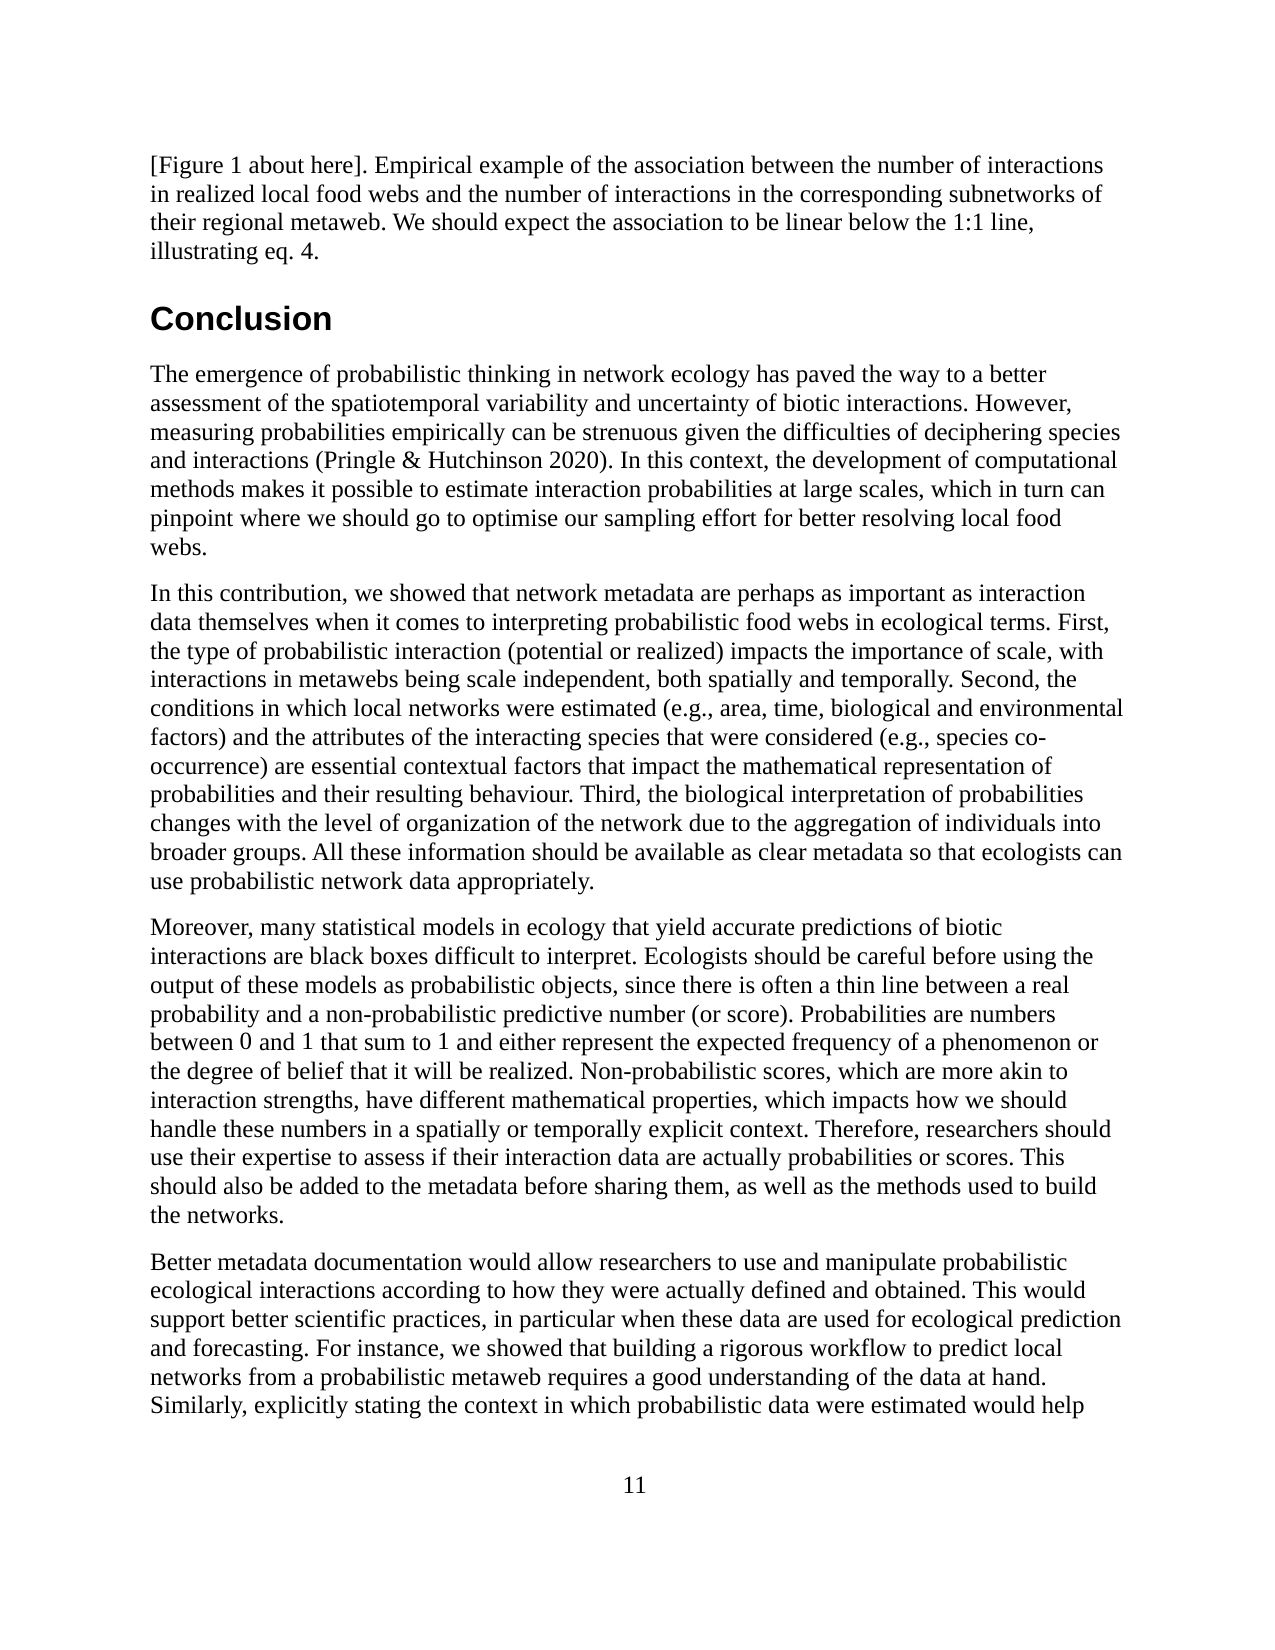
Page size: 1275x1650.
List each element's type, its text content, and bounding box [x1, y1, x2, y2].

text In this contribution, we showed that network metadata are perhaps as important as interaction data themselves when it comes to interpreting probabilistic food webs in ecological terms. First, the type of probabilistic interaction (potential or realized) impacts the importance of scale, with interactions in metawebs being scale independent, both spatially and temporally. Second, the conditions in which local networks were estimated (e.g., area, time, biological and environmental factors) and the attributes of the interacting species that were considered (e.g., species co-occurrence) are essential contextual factors that impact the mathematical representation of probabilities and their resulting behaviour. Third, the biological interpretation of probabilities changes with the level of organization of the network due to the aggregation of individuals into broader groups. All these information should be available as clear metadata so that ecologists can use probabilistic network data appropriately. [150, 578, 1125, 894]
text Moreover, many statistical models in ecology that yield accurate predictions of biotic interactions are black boxes difficult to interpret. Ecologists should be careful before using the output of these models as probabilistic objects, since there is often a thin line between a real probability and a non-probabilistic predictive number (or score). Probabilities are numbers between and that sum to and either represent the expected frequency of a phenomenon or the degree of belief that it will be realized. Non-probabilistic scores, which are more akin to interaction strengths, have different mathematical properties, which impacts how we should handle these numbers in a spatially or temporally explicit context. Therefore, researchers should use their expertise to assess if their interaction data are actually probabilities or scores. This should also be added to the metadata before sharing them, as well as the methods used to build the networks. [150, 912, 1125, 1229]
text The emergence of probabilistic thinking in network ecology has paved the way to a better assessment of the spatiotemporal variability and uncertainty of biotic interactions. However, measuring probabilities empirically can be strenuous given the difficulties of deciphering species and interactions (Pringle & Hutchinson 2020). In this context, the development of computational methods makes it possible to estimate interaction probabilities at large scales, which in turn can pinpoint where we should go to optimise our sampling effort for better resolving local food webs. [150, 359, 1125, 560]
subtitle Conclusion [150, 299, 1125, 338]
text Better metadata documentation would allow researchers to use and manipulate probabilistic ecological interactions according to how they were actually defined and obtained. This would support better scientific practices, in particular when these data are used for ecological prediction and forecasting. For instance, we showed that building a rigorous workflow to predict local networks from a probabilistic metaweb requires a good understanding of the data at hand. Similarly, explicitly stating the context in which probabilistic data were estimated would help [150, 1247, 1125, 1419]
text [Figure 1 about here]. Empirical example of the association between the number of interactions in realized local food webs and the number of interactions in the corresponding subnetworks of their regional metaweb. We should expect the association to be linear below the 1:1 line, illustrating eq. 4. [150, 150, 1125, 265]
